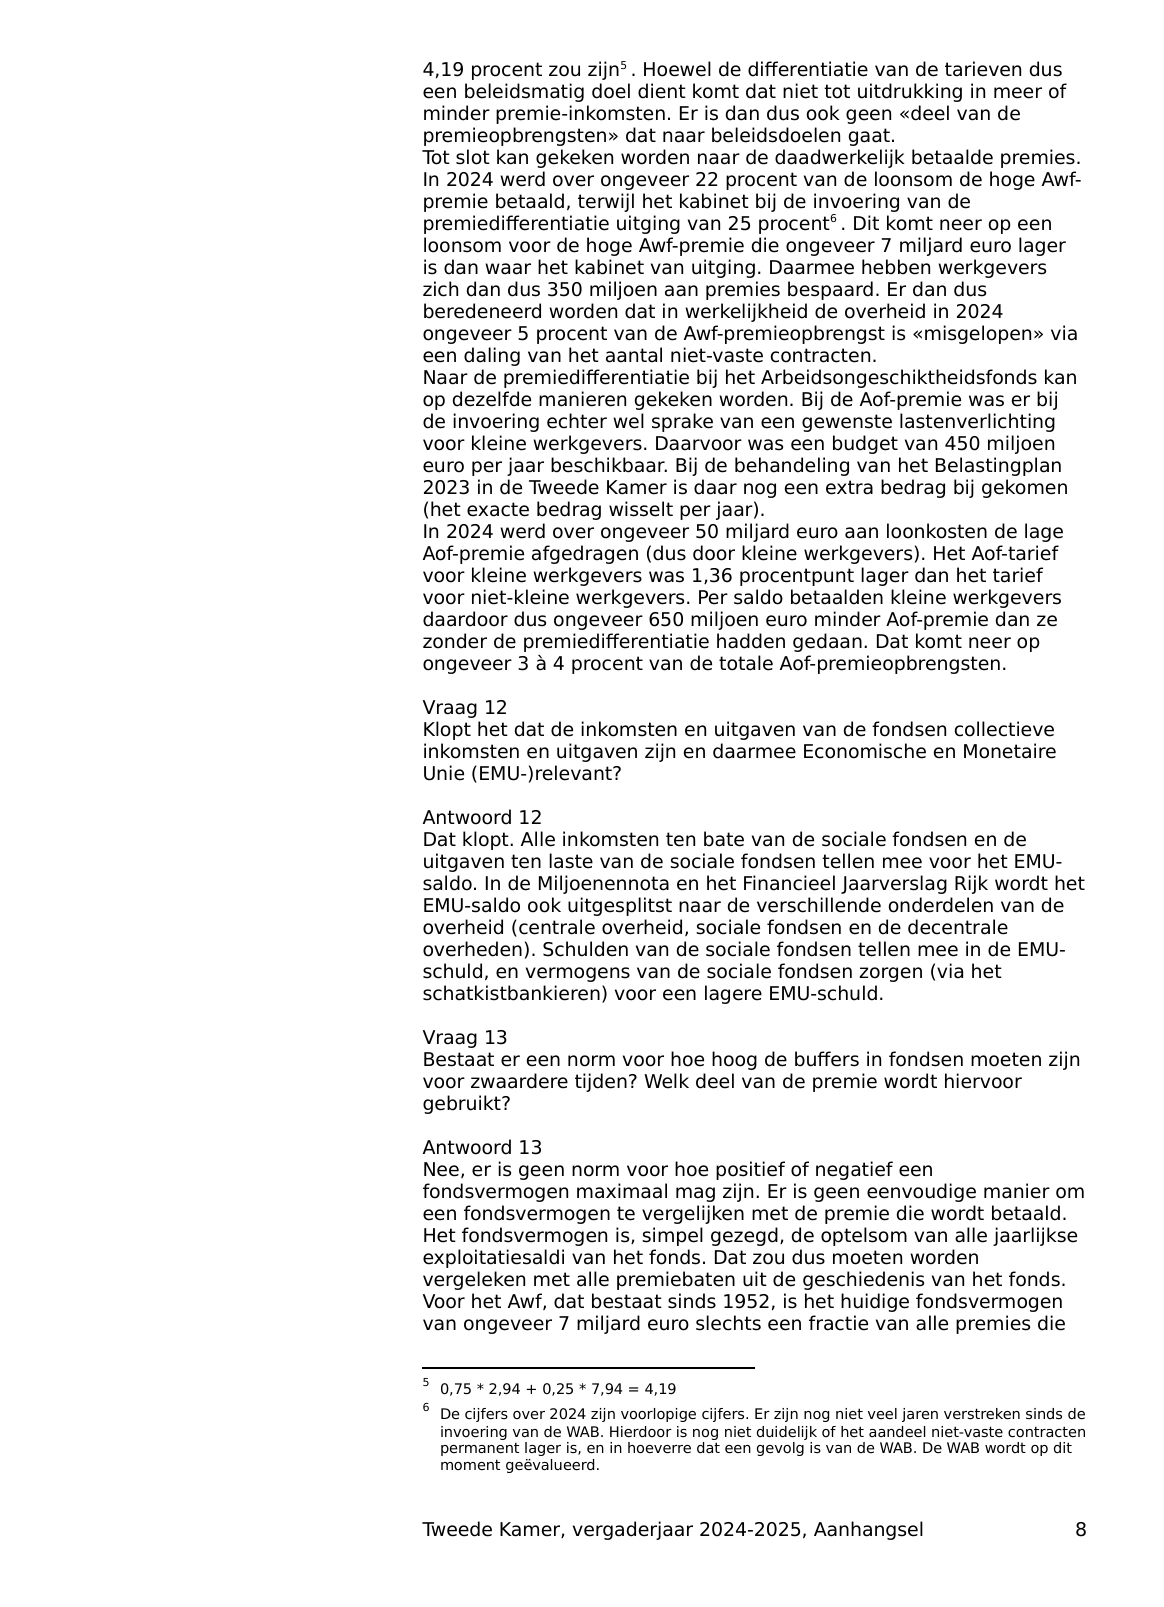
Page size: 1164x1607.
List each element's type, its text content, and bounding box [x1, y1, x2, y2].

text Vraag 12 [422, 697, 1087, 719]
text Naar de premiedifferentiatie bij het Arbeidsongeschiktheidsfonds kan op dezelfde manieren gekeken worden. Bij de Aof-premie was er bij de invoering echter wel sprake van een gewenste lastenverlichting voor kleine werkgevers. Daarvoor was een budget van 450 miljoen euro per jaar beschikbaar. Bij de behandeling van het Belastingplan 2023 in de Tweede Kamer is daar nog een extra bedrag bij gekomen (het exacte bedrag wisselt per jaar). [422, 367, 1087, 521]
text Antwoord 13 [422, 1137, 1087, 1159]
text Dat klopt. Alle inkomsten ten bate van de sociale fondsen en de uitgaven ten laste van de sociale fondsen tellen mee voor het EMU-saldo. In de Miljoenennota en het Financieel Jaarverslag Rijk wordt het EMU-saldo ook uitgesplitst naar de verschillende onderdelen van de overheid (centrale overheid, sociale fondsen en de decentrale overheden). Schulden van de sociale fondsen tellen mee in de EMU-schuld, en vermogens van de sociale fondsen zorgen (via het schatkistbankieren) voor een lagere EMU-schuld. [422, 829, 1087, 1004]
text 4,19 procent zou zijn. Hoewel de differentiatie van de tarieven dus een beleidsmatig doel dient komt dat niet tot uitdrukking in meer of minder premie-inkomsten. Er is dan dus ook geen «deel van de premieopbrengsten» dat naar beleidsdoelen gaat. [422, 59, 1087, 147]
text Vraag 13 [422, 1027, 1087, 1049]
text In 2024 werd over ongeveer 50 miljard euro aan loonkosten de lage Aof-premie afgedragen (dus door kleine werkgevers). Het Aof-tarief voor kleine werkgevers was 1,36 procentpunt lager dan het tarief voor niet-kleine werkgevers. Per saldo betaalden kleine werkgevers daardoor dus ongeveer 650 miljoen euro minder Aof-premie dan ze zonder de premiedifferentiatie hadden gedaan. Dat komt neer op ongeveer 3 à 4 procent van de totale Aof-premieopbrengsten. [422, 521, 1087, 674]
text Tot slot kan gekeken worden naar de daadwerkelijk betaalde premies. In 2024 werd over ongeveer 22 procent van de loonsom de hoge Awf-premie betaald, terwijl het kabinet bij de invoering van de premiedifferentiatie uitging van 25 procent. Dit komt neer op een loonsom voor de hoge Awf-premie die ongeveer 7 miljard euro lager is dan waar het kabinet van uitging. Daarmee hebben werkgevers zich dan dus 350 miljoen aan premies bespaard. Er dan dus beredeneerd worden dat in werkelijkheid de overheid in 2024 ongeveer 5 procent van de Awf-premieopbrengst is «misgelopen» via een daling van het aantal niet-vaste contracten. [422, 147, 1087, 367]
text Klopt het dat de inkomsten en uitgaven van de fondsen collectieve inkomsten en uitgaven zijn en daarmee Economische en Monetaire Unie (EMU-)relevant? [422, 719, 1087, 784]
text Nee, er is geen norm voor hoe positief of negatief een fondsvermogen maximaal mag zijn. Er is geen eenvoudige manier om een fondsvermogen te vergelijken met de premie die wordt betaald. Het fondsvermogen is, simpel gezegd, de optelsom van alle jaarlijkse exploitatiesaldi van het fonds. Dat zou dus moeten worden vergeleken met alle premiebaten uit de geschiedenis van het fonds. Voor het Awf, dat bestaat sinds 1952, is het huidige fondsvermogen van ongeveer 7 miljard euro slechts een fractie van alle premies die [422, 1159, 1087, 1335]
text Antwoord 12 [422, 807, 1087, 829]
text De cijfers over 2024 zijn voorlopige cijfers. Er zijn nog niet veel jaren verstreken sinds de invoering van de WAB. Hierdoor is nog niet duidelijk of het aandeel niet-vaste contracten permanent lager is, en in hoeverre dat een gevolg is van de WAB. De WAB wordt op dit moment geëvalueerd. [422, 1402, 1087, 1474]
text Bestaat er een norm voor hoe hoog de buffers in fondsen moeten zijn voor zwaardere tijden? Welk deel van de premie wordt hiervoor gebruikt? [422, 1049, 1087, 1115]
text 0,75 * 2,94 + 0,25 * 7,94 = 4,19 [422, 1377, 1087, 1399]
